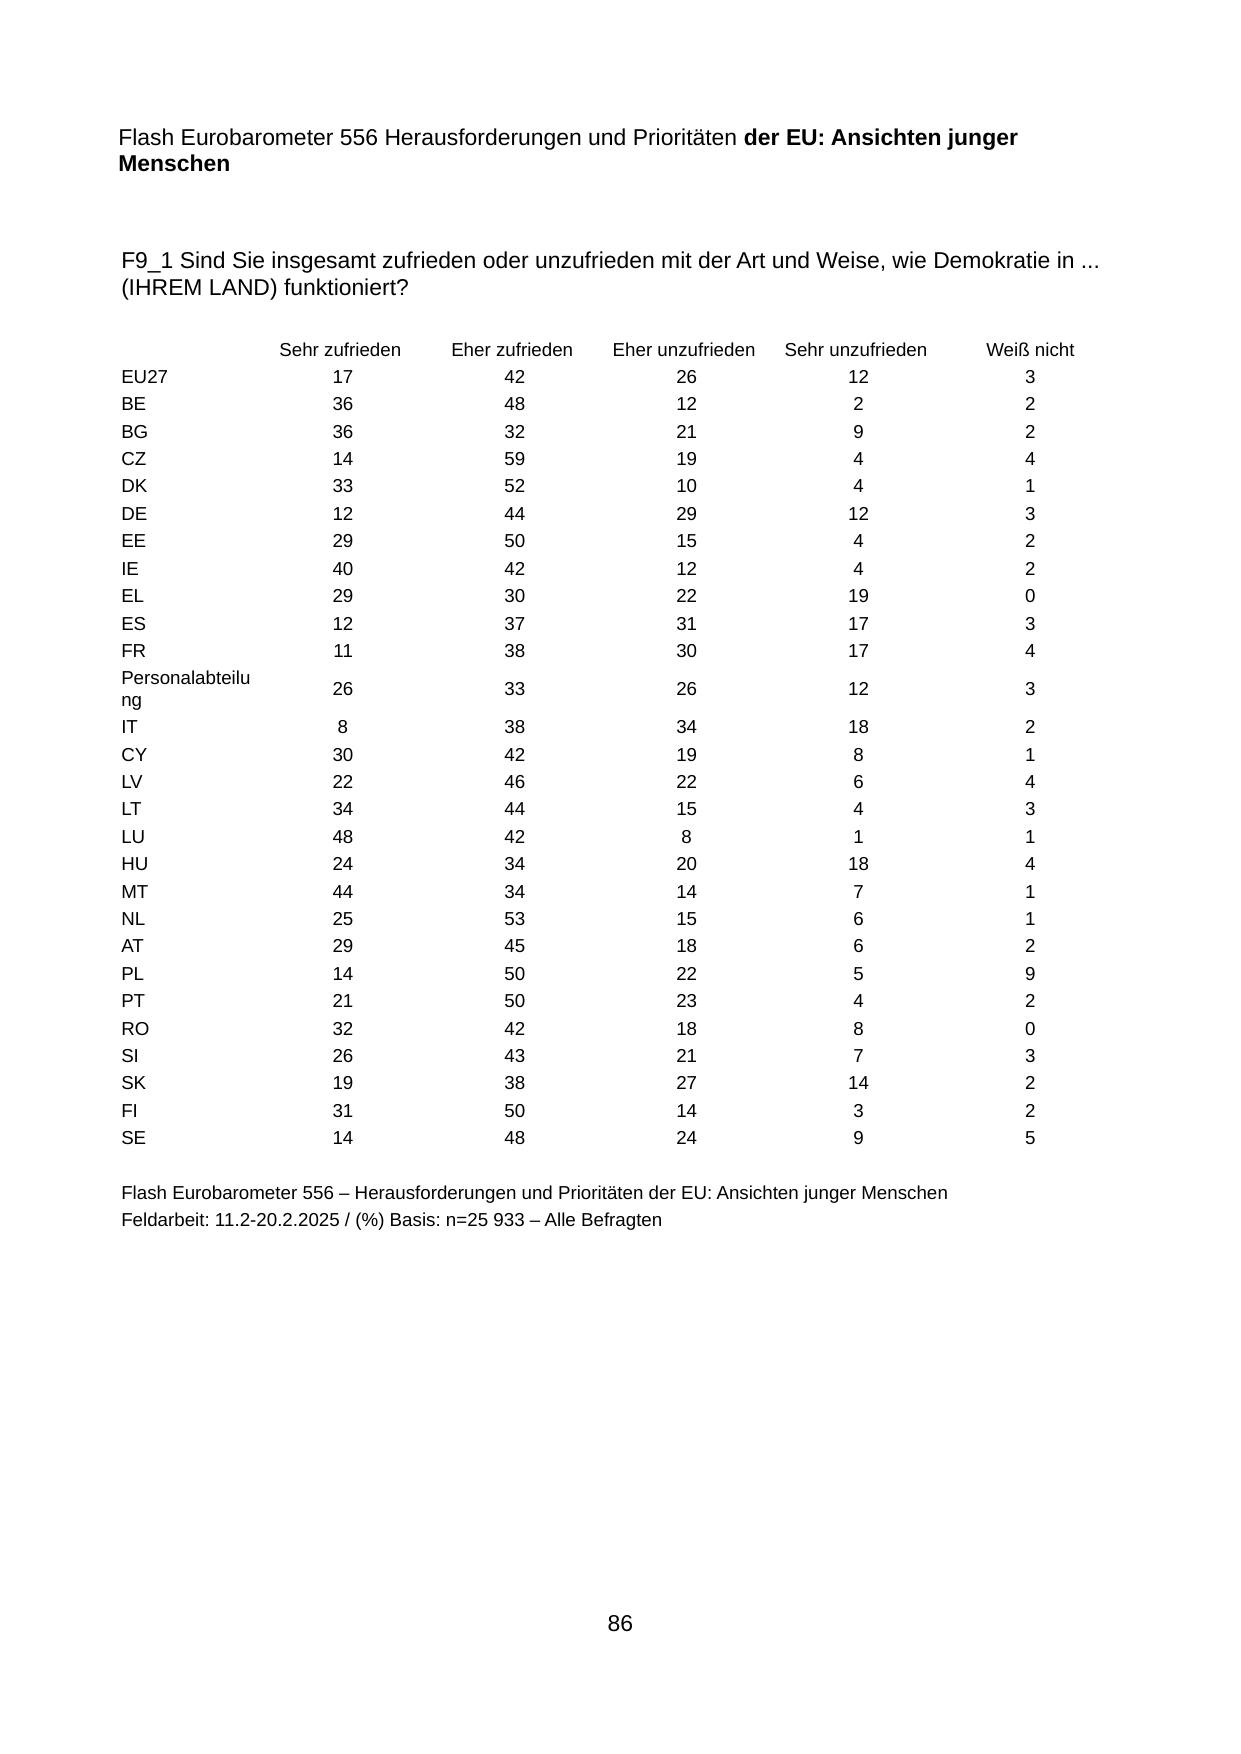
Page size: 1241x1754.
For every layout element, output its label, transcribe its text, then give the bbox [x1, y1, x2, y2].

table_cell 8 [773, 741, 944, 768]
table_cell 4 [944, 768, 1116, 795]
table_cell 12 [601, 555, 772, 582]
table_cell [118, 1151, 257, 1179]
table_cell 4 [773, 445, 944, 472]
table_cell 4 [773, 527, 944, 554]
table_cell 2 [944, 527, 1116, 554]
table_cell 31 [257, 1097, 429, 1124]
table_cell 12 [257, 609, 429, 637]
table_cell 48 [429, 390, 601, 418]
table_cell IT [118, 713, 257, 741]
table_cell HU [118, 850, 257, 877]
table_cell 26 [257, 1042, 429, 1069]
table_cell EU27 [118, 363, 257, 390]
table_cell 36 [257, 418, 429, 445]
table_cell 0 [944, 582, 1116, 609]
table_cell 45 [429, 932, 601, 960]
table_cell 3 [944, 500, 1116, 527]
table_cell 15 [601, 527, 772, 554]
table_cell 50 [429, 987, 601, 1014]
table_cell 48 [429, 1124, 601, 1151]
table_cell 38 [429, 1069, 601, 1097]
table_cell 2 [944, 1069, 1116, 1097]
table_cell 1 [944, 878, 1116, 905]
table_cell 5 [773, 960, 944, 987]
table_cell 3 [944, 795, 1116, 823]
table_cell 9 [944, 960, 1116, 987]
table_cell 36 [257, 390, 429, 418]
table_cell 30 [429, 582, 601, 609]
table_cell 12 [773, 664, 944, 713]
table_cell Eher zufrieden [429, 335, 601, 363]
table_cell 3 [944, 363, 1116, 390]
table_cell LU [118, 823, 257, 850]
table_cell 6 [773, 932, 944, 960]
table_cell 29 [257, 582, 429, 609]
table_cell 31 [601, 609, 772, 637]
table_cell 3 [773, 1097, 944, 1124]
table_cell 34 [429, 878, 601, 905]
table_cell 26 [257, 664, 429, 713]
table_cell [944, 1151, 1116, 1179]
table_cell 14 [601, 1097, 772, 1124]
table_cell 3 [944, 609, 1116, 637]
table_cell 9 [773, 418, 944, 445]
table_cell AT [118, 932, 257, 960]
table_cell 32 [429, 418, 601, 445]
table_cell 53 [429, 905, 601, 932]
table_cell 6 [773, 768, 944, 795]
table_cell 10 [601, 473, 772, 500]
table_cell 8 [257, 713, 429, 741]
table_cell BG [118, 418, 257, 445]
table_cell 1 [944, 905, 1116, 932]
table_cell 2 [944, 713, 1116, 741]
table_cell BE [118, 390, 257, 418]
table_cell PL [118, 960, 257, 987]
table_cell [118, 303, 257, 335]
table_cell 17 [773, 609, 944, 637]
table_cell 25 [257, 905, 429, 932]
table_cell 34 [429, 850, 601, 877]
table_cell 15 [601, 905, 772, 932]
table_cell 37 [429, 609, 601, 637]
table_cell [257, 1151, 429, 1179]
table_cell 2 [944, 390, 1116, 418]
table_cell Sehr zufrieden [257, 335, 429, 363]
table_cell [118, 335, 257, 363]
table_cell FI [118, 1097, 257, 1124]
table_cell NL [118, 905, 257, 932]
table_cell [429, 303, 601, 335]
table_cell 23 [601, 987, 772, 1014]
table_cell 42 [429, 741, 601, 768]
table_cell 50 [429, 960, 601, 987]
table_cell 30 [257, 741, 429, 768]
table_cell 42 [429, 363, 601, 390]
table_cell 50 [429, 527, 601, 554]
table_header F9_1 Sind Sie insgesamt zufrieden oder unzufrieden mit der Art und Weise, wie Demokratie in ... (IHREM LAND) funktioniert? [118, 245, 1116, 303]
table_cell 42 [429, 555, 601, 582]
table_cell 44 [429, 795, 601, 823]
table_cell 33 [257, 473, 429, 500]
table_cell FR [118, 637, 257, 664]
table_cell RO [118, 1015, 257, 1042]
table_cell 2 [944, 418, 1116, 445]
table_cell 22 [601, 960, 772, 987]
table_cell 9 [773, 1124, 944, 1151]
table_cell 3 [944, 664, 1116, 713]
table_cell 43 [429, 1042, 601, 1069]
table_cell 30 [601, 637, 772, 664]
table_cell 44 [257, 878, 429, 905]
table_cell 4 [773, 473, 944, 500]
table_cell 8 [601, 823, 772, 850]
table_cell 46 [429, 768, 601, 795]
table_cell 6 [773, 905, 944, 932]
table_cell 19 [601, 741, 772, 768]
table_cell 18 [601, 1015, 772, 1042]
table_cell [601, 1151, 772, 1179]
table_cell 42 [429, 823, 601, 850]
table_cell SK [118, 1069, 257, 1097]
table_cell 18 [773, 850, 944, 877]
table_cell 14 [257, 445, 429, 472]
table_cell 21 [601, 418, 772, 445]
table_cell [429, 1151, 601, 1179]
table_cell 4 [773, 795, 944, 823]
table_cell 21 [257, 987, 429, 1014]
table_cell 7 [773, 878, 944, 905]
table_cell 48 [257, 823, 429, 850]
table_cell 1 [944, 741, 1116, 768]
table_cell 24 [257, 850, 429, 877]
table_cell 2 [773, 390, 944, 418]
table_cell 14 [257, 1124, 429, 1151]
table_cell [773, 303, 944, 335]
table_cell 15 [601, 795, 772, 823]
table_cell 1 [944, 823, 1116, 850]
table_cell Personalabteilung [118, 664, 257, 713]
table_cell Feldarbeit: 11.2-20.2.2025 / (%) Basis: n=25 933 – Alle Befragten [118, 1206, 1116, 1234]
table_cell 2 [944, 555, 1116, 582]
table_cell 3 [944, 1042, 1116, 1069]
table_cell DE [118, 500, 257, 527]
table_cell MT [118, 878, 257, 905]
table_cell ES [118, 609, 257, 637]
table_cell 42 [429, 1015, 601, 1042]
table_cell IE [118, 555, 257, 582]
table_cell 11 [257, 637, 429, 664]
table_cell 29 [257, 527, 429, 554]
table_cell 40 [257, 555, 429, 582]
table_cell 20 [601, 850, 772, 877]
table_cell 26 [601, 664, 772, 713]
table_cell 19 [773, 582, 944, 609]
table_cell Weiß nicht [944, 335, 1116, 363]
table_cell Sehr unzufrieden [773, 335, 944, 363]
table_cell DK [118, 473, 257, 500]
table_cell [257, 303, 429, 335]
table_cell LT [118, 795, 257, 823]
table_cell 0 [944, 1015, 1116, 1042]
table_cell 26 [601, 363, 772, 390]
table_cell Flash Eurobarometer 556 – Herausforderungen und Prioritäten der EU: Ansichten junger Menschen [118, 1179, 1116, 1206]
table_cell 2 [944, 932, 1116, 960]
table_cell 32 [257, 1015, 429, 1042]
table_cell 12 [773, 363, 944, 390]
table_cell [773, 1151, 944, 1179]
table_cell 19 [601, 445, 772, 472]
table_cell 4 [773, 987, 944, 1014]
table_cell 27 [601, 1069, 772, 1097]
table_cell 4 [944, 445, 1116, 472]
table_cell 38 [429, 713, 601, 741]
table_cell 19 [257, 1069, 429, 1097]
table_cell 22 [257, 768, 429, 795]
table_cell Eher unzufrieden [601, 335, 772, 363]
table_cell 22 [601, 768, 772, 795]
table_cell 34 [601, 713, 772, 741]
table_cell CZ [118, 445, 257, 472]
table_cell PT [118, 987, 257, 1014]
table_cell 22 [601, 582, 772, 609]
table_cell CY [118, 741, 257, 768]
table_cell 50 [429, 1097, 601, 1124]
table_cell 38 [429, 637, 601, 664]
table_cell [944, 303, 1116, 335]
table_cell 17 [773, 637, 944, 664]
table_cell 52 [429, 473, 601, 500]
table_cell 34 [257, 795, 429, 823]
table_cell 8 [773, 1015, 944, 1042]
table_cell 12 [257, 500, 429, 527]
table_cell 21 [601, 1042, 772, 1069]
table_cell 7 [773, 1042, 944, 1069]
table_cell 29 [601, 500, 772, 527]
table_cell 17 [257, 363, 429, 390]
table_cell 59 [429, 445, 601, 472]
table_cell 12 [773, 500, 944, 527]
table_cell [601, 303, 772, 335]
table_cell EL [118, 582, 257, 609]
table_cell LV [118, 768, 257, 795]
table_cell 14 [773, 1069, 944, 1097]
table_cell 14 [601, 878, 772, 905]
table_cell 24 [601, 1124, 772, 1151]
table_cell 4 [773, 555, 944, 582]
table_cell SE [118, 1124, 257, 1151]
table_cell 2 [944, 987, 1116, 1014]
table_cell 4 [944, 850, 1116, 877]
table_cell 18 [601, 932, 772, 960]
table_cell EE [118, 527, 257, 554]
table_cell 5 [944, 1124, 1116, 1151]
table_cell 12 [601, 390, 772, 418]
table_cell 14 [257, 960, 429, 987]
table_cell 4 [944, 637, 1116, 664]
table_cell 33 [429, 664, 601, 713]
table_cell 1 [944, 473, 1116, 500]
table_cell 29 [257, 932, 429, 960]
table_cell 44 [429, 500, 601, 527]
table_cell SI [118, 1042, 257, 1069]
table_cell 18 [773, 713, 944, 741]
table_cell 1 [773, 823, 944, 850]
table_cell 2 [944, 1097, 1116, 1124]
